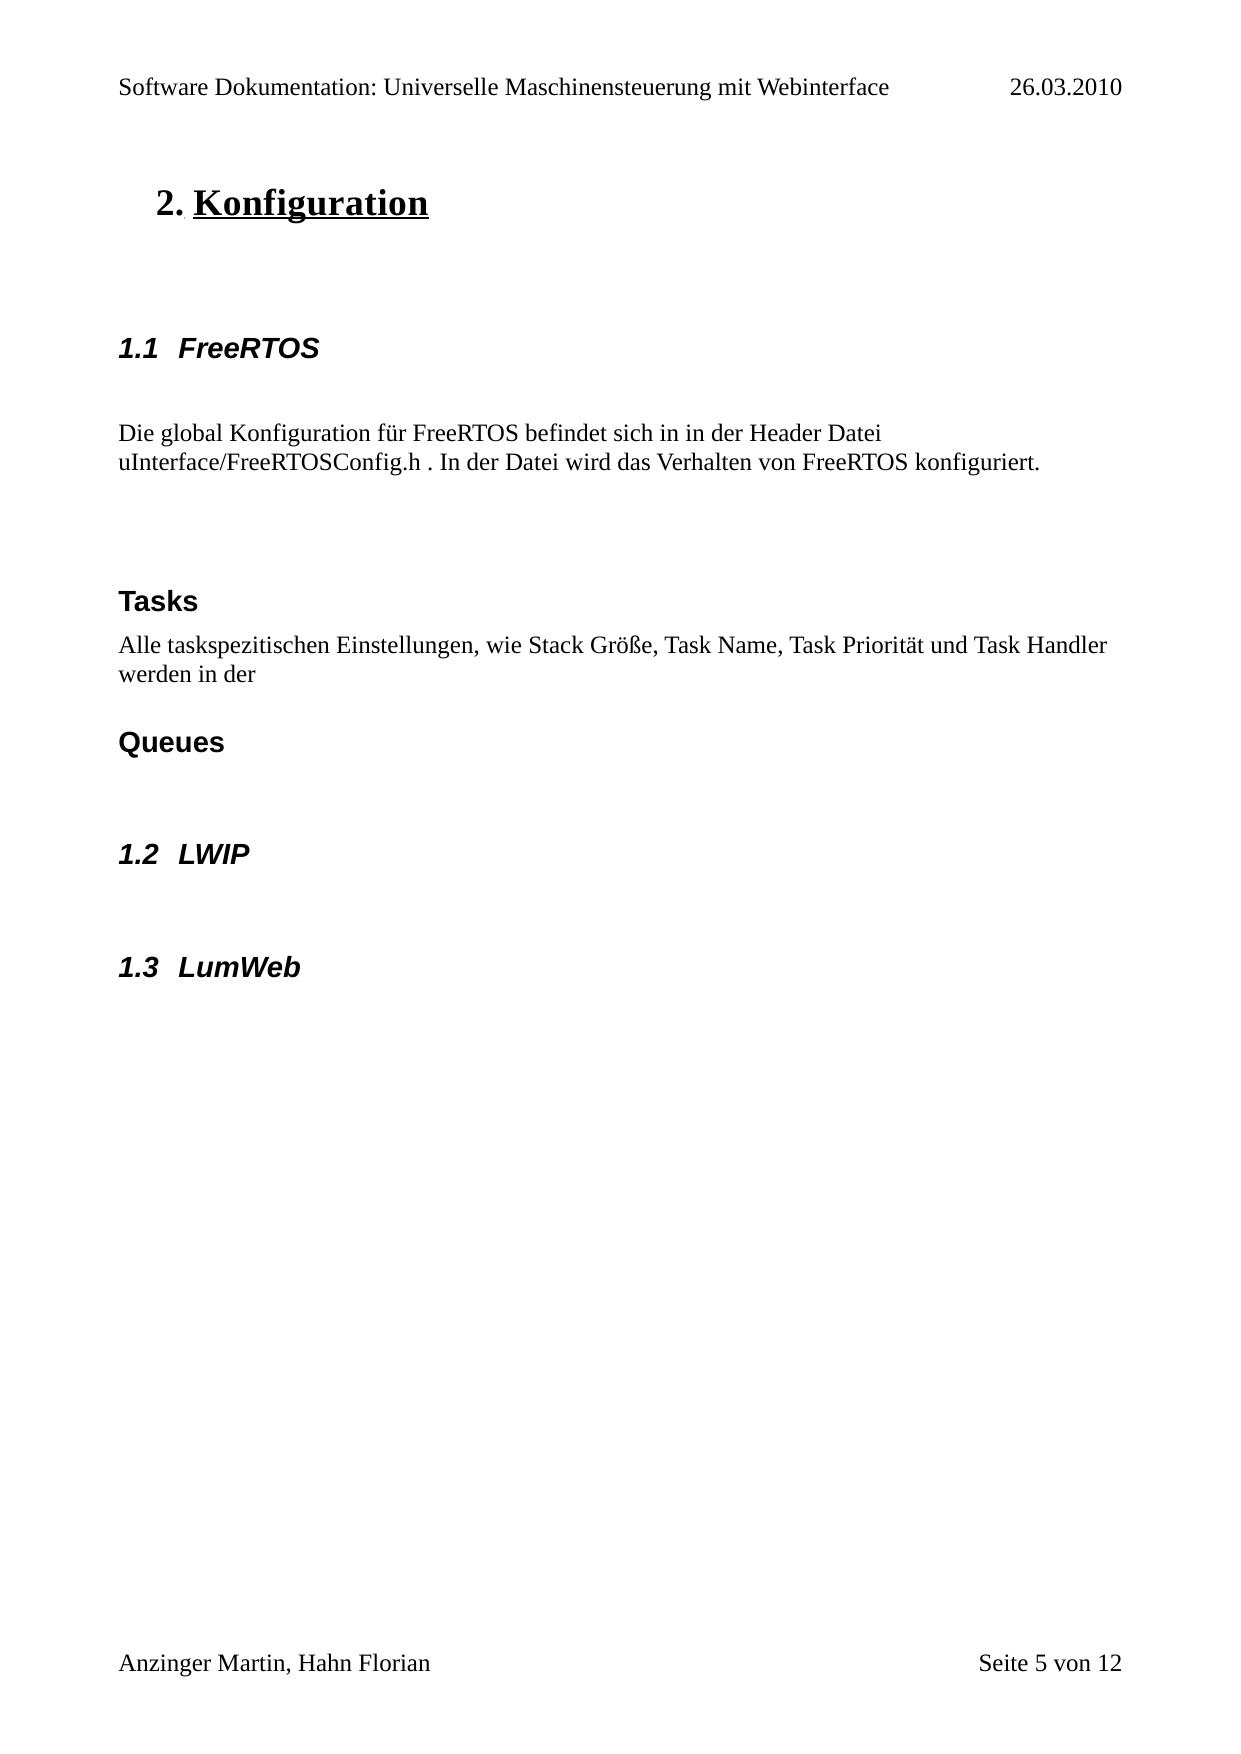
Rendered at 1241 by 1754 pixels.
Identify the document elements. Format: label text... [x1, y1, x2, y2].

subtitle Queues [118, 725, 1122, 759]
text Alle taskspezitischen Einstellungen, wie Stack Größe, Task Name, Task Priorität und Task Handler werden in der [118, 630, 1122, 688]
subtitle Tasks [118, 584, 1122, 618]
subtitle 1.3 LumWeb [118, 950, 1122, 983]
text Die global Konfiguration für FreeRTOS befindet sich in in der Header Datei uInterface/FreeRTOSConfig.h . In der Datei wird das Verhalten von FreeRTOS konfiguriert. [118, 418, 1122, 476]
subtitle Konfiguration [156, 180, 1122, 223]
subtitle 1.1 FreeRTOS [118, 331, 1122, 364]
subtitle 1.2 LWIP [118, 837, 1122, 871]
